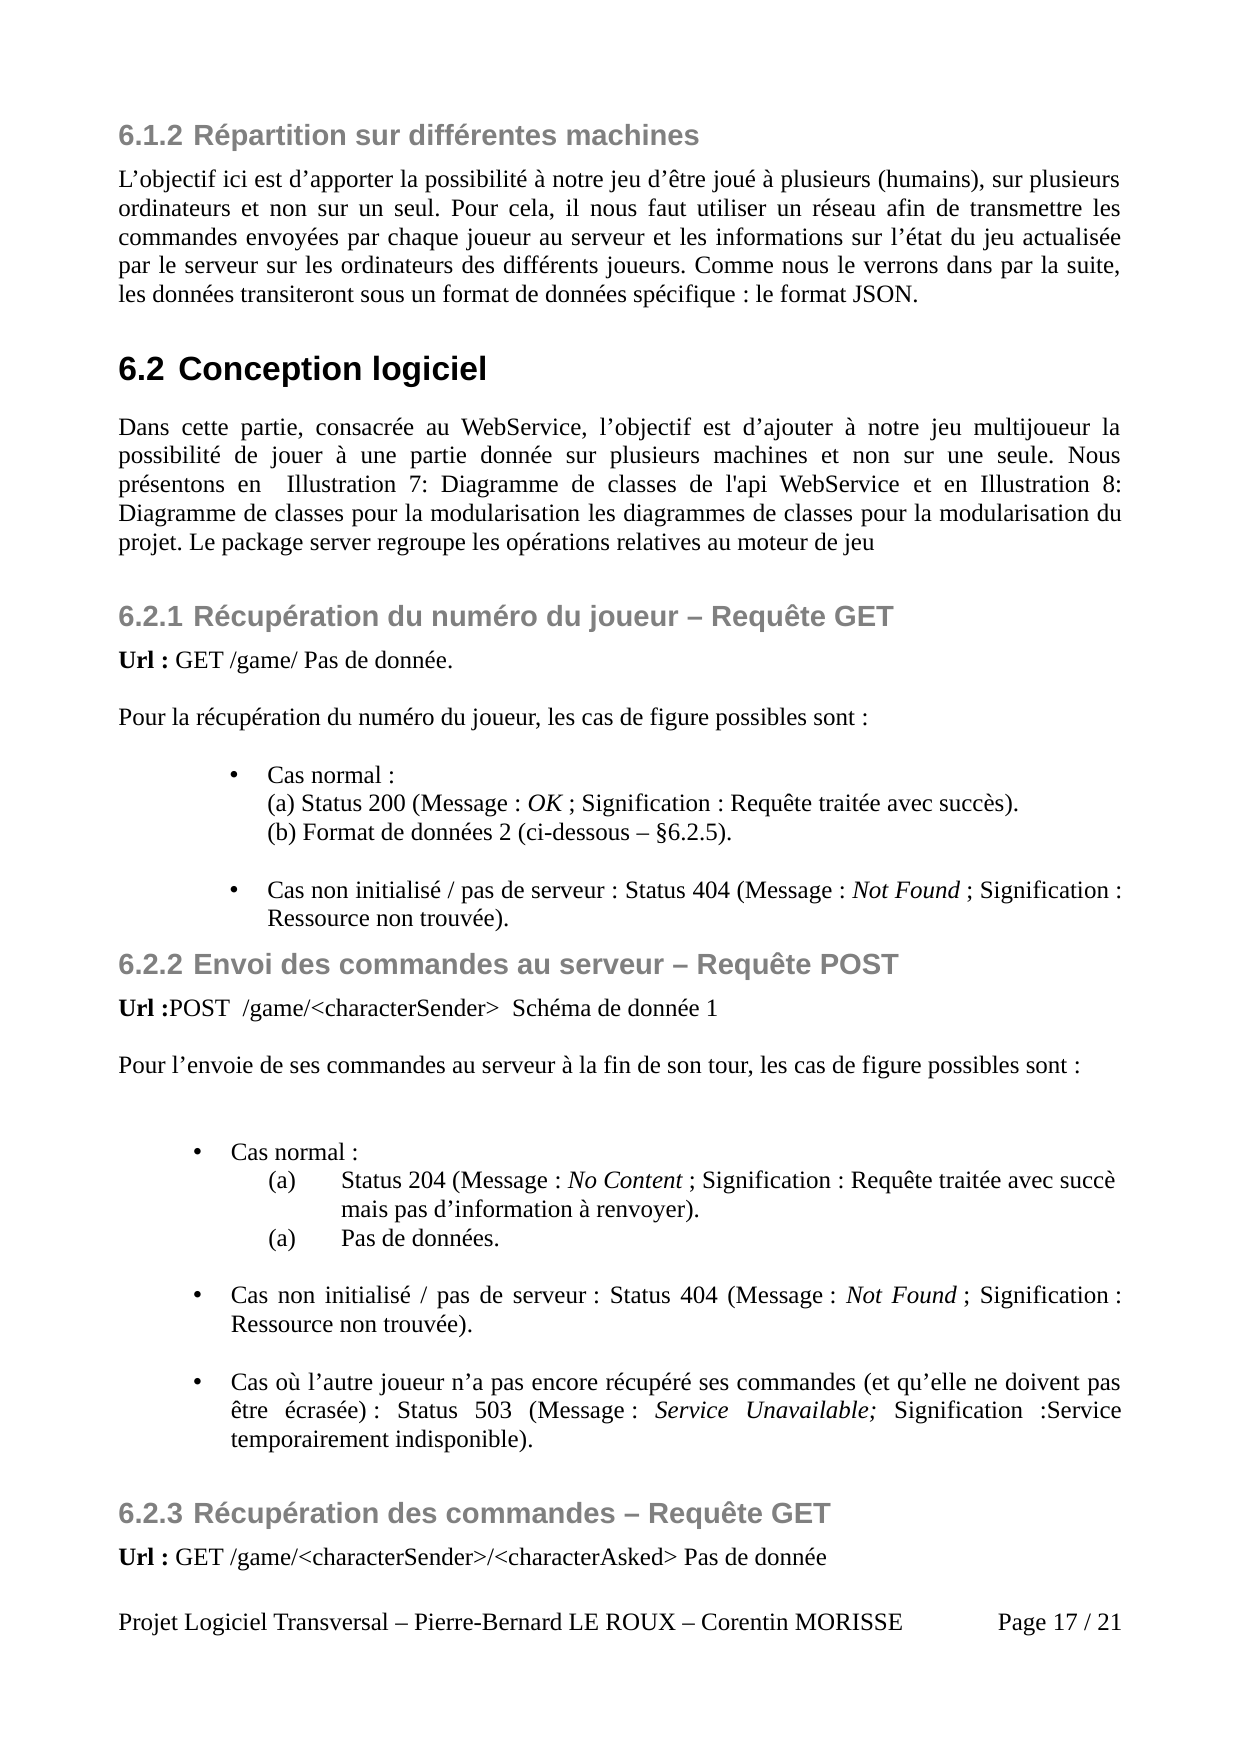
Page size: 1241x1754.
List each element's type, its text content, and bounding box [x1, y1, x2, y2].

subtitle Conception logiciel [118, 349, 1122, 388]
list (b) Format de données 2 (ci-dessous – §6.2.5). [229, 817, 1122, 846]
list Pas de données. [193, 1223, 1122, 1252]
subtitle Envoi des commandes au serveur – Requête POST [118, 947, 1122, 980]
list Cas non initialisé / pas de serveur : Status 404 (Message : Not Found ; Signification : Ressource non trouvée). [193, 1280, 1122, 1338]
subtitle Récupération des commandes – Requête GET [118, 1496, 1122, 1530]
subtitle Répartition sur différentes machines [118, 118, 1122, 152]
list Status 204 (Message : No Content ; Signification : Requête traitée avec succè mais pas d’information à renvoyer). [193, 1165, 1122, 1223]
text Url :POST /game/<characterSender> Schéma de donnée 1 [118, 993, 1122, 1022]
list Cas normal : [229, 760, 1122, 788]
subtitle Récupération du numéro du joueur – Requête GET [118, 599, 1122, 632]
text Url : GET /game/<characterSender>/<characterAsked> Pas de donnée [118, 1542, 1122, 1571]
text Pour la récupération du numéro du joueur, les cas de figure possibles sont : [118, 702, 1122, 731]
list (a) Status 200 (Message : OK ; Signification : Requête traitée avec succès). [229, 788, 1122, 817]
list Cas non initialisé / pas de serveur : Status 404 (Message : Not Found ; Signification : Ressource non trouvée). [229, 875, 1122, 932]
text Dans cette partie, consacrée au WebService, l’objectif est d’ajouter à notre jeu multijoueur la possibilité de jouer à une partie donnée sur plusieurs machines et non sur une seule. Nous présentons en Illustration 7: Diagramme de classes de l'api WebService et en Illustration 8: Diagramme de classes pour la modularisation les diagrammes de classes pour la modularisation du projet. Le package server regroupe les opérations relatives au moteur de jeu [118, 412, 1122, 555]
list Cas où l’autre joueur n’a pas encore récupéré ses commandes (et qu’elle ne doivent pas être écrasée) : Status 503 (Message : Service Unavailable; Signification :Service temporairement indisponible). [193, 1367, 1122, 1453]
text Url : GET /game/ Pas de donnée. [118, 645, 1122, 673]
text Pour l’envoie de ses commandes au serveur à la fin de son tour, les cas de figure possibles sont : [118, 1050, 1122, 1079]
list Cas normal : [193, 1137, 1122, 1165]
text L’objectif ici est d’apporter la possibilité à notre jeu d’être joué à plusieurs (humains), sur plusieurs ordinateurs et non sur un seul. Pour cela, il nous faut utiliser un réseau afin de transmettre les commandes envoyées par chaque joueur au serveur et les informations sur l’état du jeu actualisée par le serveur sur les ordinateurs des différents joueurs. Comme nous le verrons dans par la suite, les données transiteront sous un format de données spécifique : le format JSON. [118, 164, 1122, 308]
